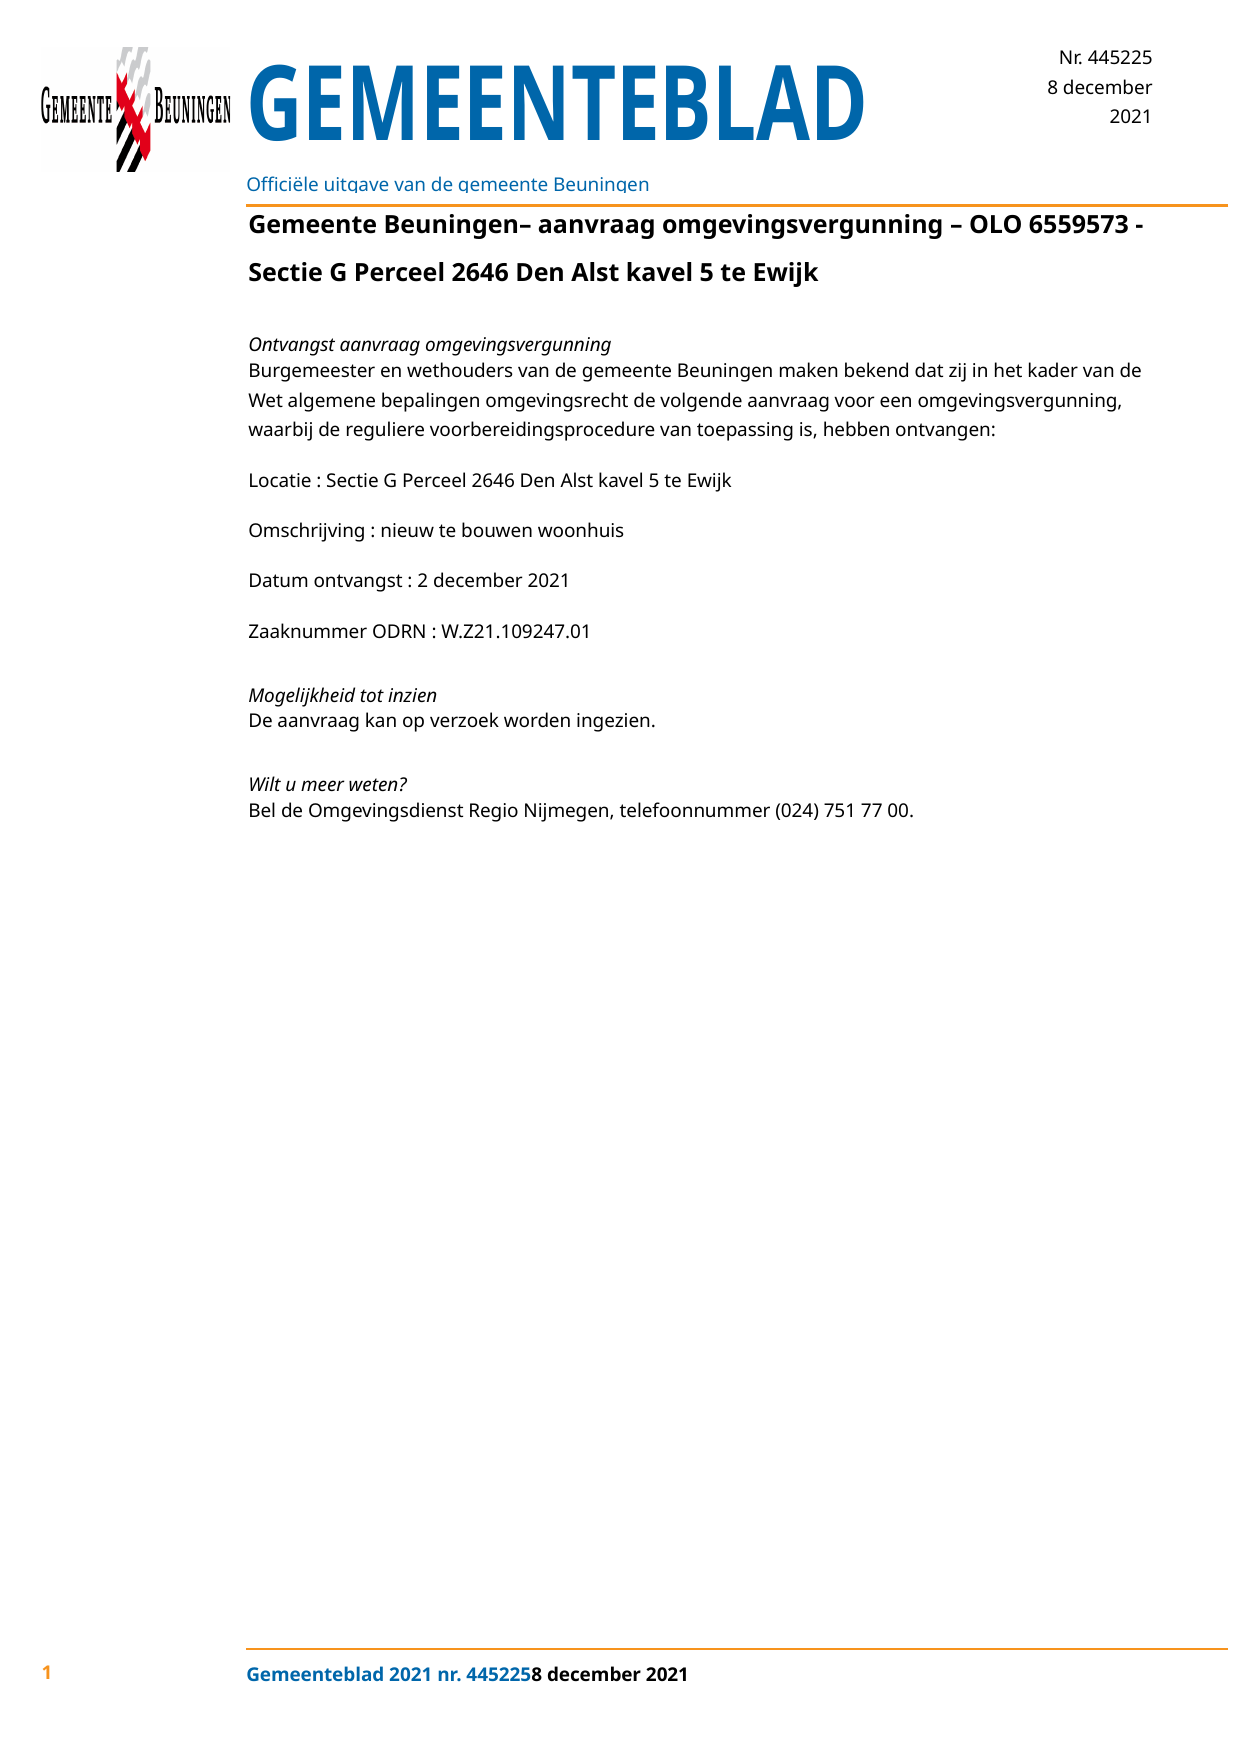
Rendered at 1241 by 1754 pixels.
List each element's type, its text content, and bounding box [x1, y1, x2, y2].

text Burgemeester en wethouders van de gemeente Beuningen maken bekend dat zij in het kader van de Wet algemene bepalingen omgevingsrecht de volgende aanvraag voor een omgevingsvergunning, waarbij de reguliere voorbereidingsprocedure van toepassing is, hebben ontvangen: [248, 357, 1152, 442]
text Ontvangst aanvraag omgevingsvergunning [248, 331, 1152, 357]
text Datum ontvangst : 2 december 2021 [248, 568, 1152, 593]
text Zaaknummer ODRN : W.Z21.109247.01 [248, 618, 1152, 644]
text Bel de Omgevingsdienst Regio Nijmegen, telefoonnummer (024) 751 77 00. [248, 797, 1152, 823]
text Gemeente Beuningen– aanvraag omgevingsvergunning – OLO 6559573 - Sectie G Perceel 2646 Den Alst kavel 5 te Ewijk [248, 207, 1152, 288]
text Wilt u meer weten? [248, 772, 1152, 797]
picture [41, 47, 231, 172]
text Mogelijkheid tot inzien [248, 682, 1152, 708]
text Locatie : Sectie G Perceel 2646 Den Alst kavel 5 te Ewijk [248, 467, 1152, 492]
text Omschrijving : nieuw te bouwen woonhuis [248, 517, 1152, 543]
text De aanvraag kan op verzoek worden ingezien. [248, 708, 1152, 733]
